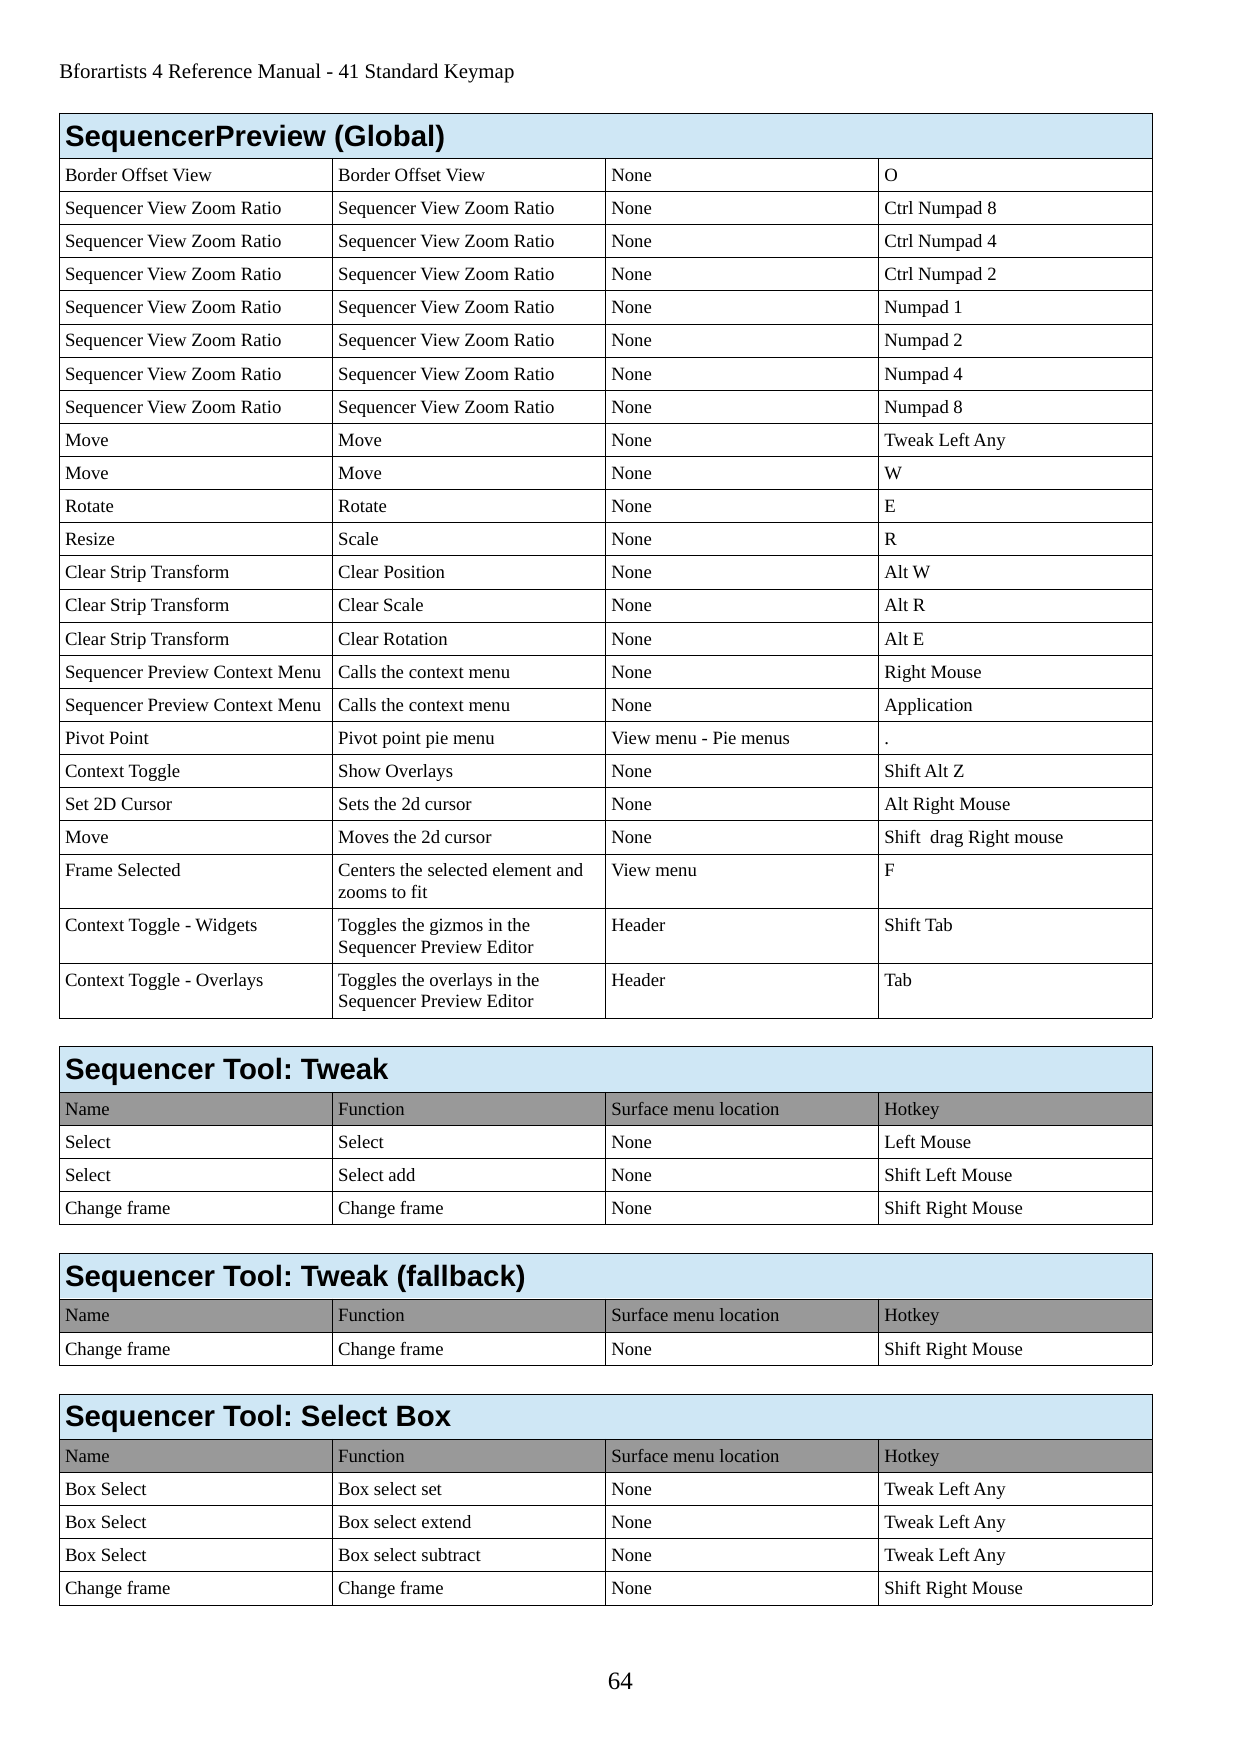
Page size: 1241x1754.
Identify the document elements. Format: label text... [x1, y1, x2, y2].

table_cell Header [606, 909, 878, 963]
table_cell Select [60, 1126, 332, 1158]
table_cell View menu - Pie menus [606, 722, 878, 754]
table_cell None [606, 1159, 878, 1191]
table_cell Shift Tab [879, 909, 1152, 963]
table_cell None [606, 623, 878, 655]
table_cell Set 2D Cursor [60, 788, 332, 820]
table_cell Ctrl Numpad 4 [879, 225, 1152, 257]
table_cell O [879, 159, 1152, 191]
table_cell Hotkey [879, 1093, 1152, 1125]
table_cell Frame Selected [60, 855, 332, 908]
table_cell Sequencer View Zoom Ratio [60, 391, 332, 423]
table_cell None [606, 689, 878, 721]
table_header Sequencer Tool: Tweak [60, 1047, 1152, 1092]
table_cell Tweak Left Any [879, 1539, 1152, 1571]
table_cell Clear Scale [333, 590, 605, 622]
table_cell Clear Rotation [333, 623, 605, 655]
table_cell None [606, 1539, 878, 1571]
table_cell Shift drag Right mouse [879, 821, 1152, 853]
table_cell Sequencer View Zoom Ratio [333, 291, 605, 323]
table_cell Scale [333, 523, 605, 555]
table_cell Change frame [60, 1192, 332, 1224]
table_cell Rotate [60, 490, 332, 522]
table_cell Clear Strip Transform [60, 590, 332, 622]
table_cell Change frame [60, 1572, 332, 1604]
table_cell Select [333, 1126, 605, 1158]
table_header SequencerPreview (Global) [60, 114, 1152, 158]
table_cell Shift Right Mouse [879, 1572, 1152, 1604]
table_cell Context Toggle [60, 755, 332, 787]
table_cell None [606, 788, 878, 820]
table_cell Name [60, 1093, 332, 1125]
table_cell Application [879, 689, 1152, 721]
table_cell Box Select [60, 1506, 332, 1538]
table_cell Pivot point pie menu [333, 722, 605, 754]
table_cell Surface menu location [606, 1440, 878, 1472]
table_cell None [606, 821, 878, 853]
table_cell Sequencer View Zoom Ratio [60, 258, 332, 290]
table_cell None [606, 556, 878, 588]
table_cell W [879, 457, 1152, 489]
table_cell Hotkey [879, 1440, 1152, 1472]
table_cell Clear Strip Transform [60, 556, 332, 588]
table_cell Select add [333, 1159, 605, 1191]
table_cell Numpad 4 [879, 358, 1152, 390]
table_cell Header [606, 964, 878, 1018]
table_cell Context Toggle - Widgets [60, 909, 332, 963]
table_cell Numpad 1 [879, 291, 1152, 323]
table_cell Change frame [333, 1192, 605, 1224]
table_cell Numpad 2 [879, 325, 1152, 357]
table_cell None [606, 225, 878, 257]
table_cell None [606, 358, 878, 390]
table_cell None [606, 391, 878, 423]
table_cell Tab [879, 964, 1152, 1018]
table_cell None [606, 424, 878, 456]
table_cell Sequencer View Zoom Ratio [333, 258, 605, 290]
table_cell Pivot Point [60, 722, 332, 754]
table_cell Sequencer View Zoom Ratio [60, 358, 332, 390]
table_cell Tweak Left Any [879, 424, 1152, 456]
table_cell Resize [60, 523, 332, 555]
table_cell Change frame [60, 1333, 332, 1365]
table_cell Surface menu location [606, 1300, 878, 1332]
table_cell Alt R [879, 590, 1152, 622]
table_cell None [606, 1192, 878, 1224]
table_cell Shift Right Mouse [879, 1333, 1152, 1365]
table_cell Box select set [333, 1473, 605, 1505]
table_cell Shift Right Mouse [879, 1192, 1152, 1224]
table_cell Alt W [879, 556, 1152, 588]
table_cell . [879, 722, 1152, 754]
table_cell Move [60, 821, 332, 853]
table_cell Sequencer View Zoom Ratio [60, 291, 332, 323]
table_cell Context Toggle - Overlays [60, 964, 332, 1018]
table_cell Hotkey [879, 1300, 1152, 1332]
table_cell Name [60, 1300, 332, 1332]
table_cell Sequencer View Zoom Ratio [333, 391, 605, 423]
table_cell None [606, 590, 878, 622]
table_cell Sets the 2d cursor [333, 788, 605, 820]
table_cell Function [333, 1440, 605, 1472]
table_cell Function [333, 1300, 605, 1332]
table_cell Clear Strip Transform [60, 623, 332, 655]
table_cell None [606, 325, 878, 357]
table_header Sequencer Tool: Select Box [60, 1395, 1152, 1439]
table_cell None [606, 490, 878, 522]
table_cell Toggles the gizmos in the Sequencer Preview Editor [333, 909, 605, 963]
table_cell Tweak Left Any [879, 1473, 1152, 1505]
table_cell Calls the context menu [333, 656, 605, 688]
table_cell None [606, 523, 878, 555]
table_cell Clear Position [333, 556, 605, 588]
table_cell Sequencer View Zoom Ratio [333, 225, 605, 257]
table_cell Ctrl Numpad 2 [879, 258, 1152, 290]
table_header Sequencer Tool: Tweak (fallback) [60, 1254, 1152, 1298]
table_cell Toggles the overlays in the Sequencer Preview Editor [333, 964, 605, 1018]
table_cell None [606, 1333, 878, 1365]
table_cell None [606, 291, 878, 323]
table_cell Moves the 2d cursor [333, 821, 605, 853]
table_cell Border Offset View [333, 159, 605, 191]
table_cell Box select subtract [333, 1539, 605, 1571]
table_cell Change frame [333, 1572, 605, 1604]
table_cell Alt Right Mouse [879, 788, 1152, 820]
table_cell Box Select [60, 1539, 332, 1571]
table_cell None [606, 755, 878, 787]
table_cell Select [60, 1159, 332, 1191]
table_cell None [606, 192, 878, 224]
table_cell None [606, 159, 878, 191]
table_cell F [879, 855, 1152, 908]
table_cell Move [60, 457, 332, 489]
table_cell None [606, 1506, 878, 1538]
table_cell Box select extend [333, 1506, 605, 1538]
table_cell Shift Alt Z [879, 755, 1152, 787]
table_cell Tweak Left Any [879, 1506, 1152, 1538]
table_cell Left Mouse [879, 1126, 1152, 1158]
table_cell R [879, 523, 1152, 555]
table_cell Alt E [879, 623, 1152, 655]
table_cell Centers the selected element and zooms to fit [333, 855, 605, 908]
table_cell Name [60, 1440, 332, 1472]
table_cell Function [333, 1093, 605, 1125]
table_cell Sequencer View Zoom Ratio [333, 325, 605, 357]
table_cell Sequencer View Zoom Ratio [333, 358, 605, 390]
table_cell None [606, 656, 878, 688]
table_cell Sequencer View Zoom Ratio [333, 192, 605, 224]
table_cell Move [333, 424, 605, 456]
table_cell Ctrl Numpad 8 [879, 192, 1152, 224]
table_cell Surface menu location [606, 1093, 878, 1125]
table_cell Move [333, 457, 605, 489]
table_cell None [606, 258, 878, 290]
table_cell None [606, 1572, 878, 1604]
table_cell Calls the context menu [333, 689, 605, 721]
table_cell Border Offset View [60, 159, 332, 191]
table_cell Sequencer Preview Context Menu [60, 689, 332, 721]
table_cell Change frame [333, 1333, 605, 1365]
table_cell None [606, 1473, 878, 1505]
table_cell View menu [606, 855, 878, 908]
table_cell Sequencer View Zoom Ratio [60, 225, 332, 257]
table_cell Move [60, 424, 332, 456]
table_cell Shift Left Mouse [879, 1159, 1152, 1191]
table_cell Box Select [60, 1473, 332, 1505]
table_cell E [879, 490, 1152, 522]
table_cell Numpad 8 [879, 391, 1152, 423]
table_cell Sequencer Preview Context Menu [60, 656, 332, 688]
table_cell Right Mouse [879, 656, 1152, 688]
table_cell None [606, 1126, 878, 1158]
table_cell None [606, 457, 878, 489]
table_cell Show Overlays [333, 755, 605, 787]
table_cell Sequencer View Zoom Ratio [60, 325, 332, 357]
table_cell Rotate [333, 490, 605, 522]
table_cell Sequencer View Zoom Ratio [60, 192, 332, 224]
